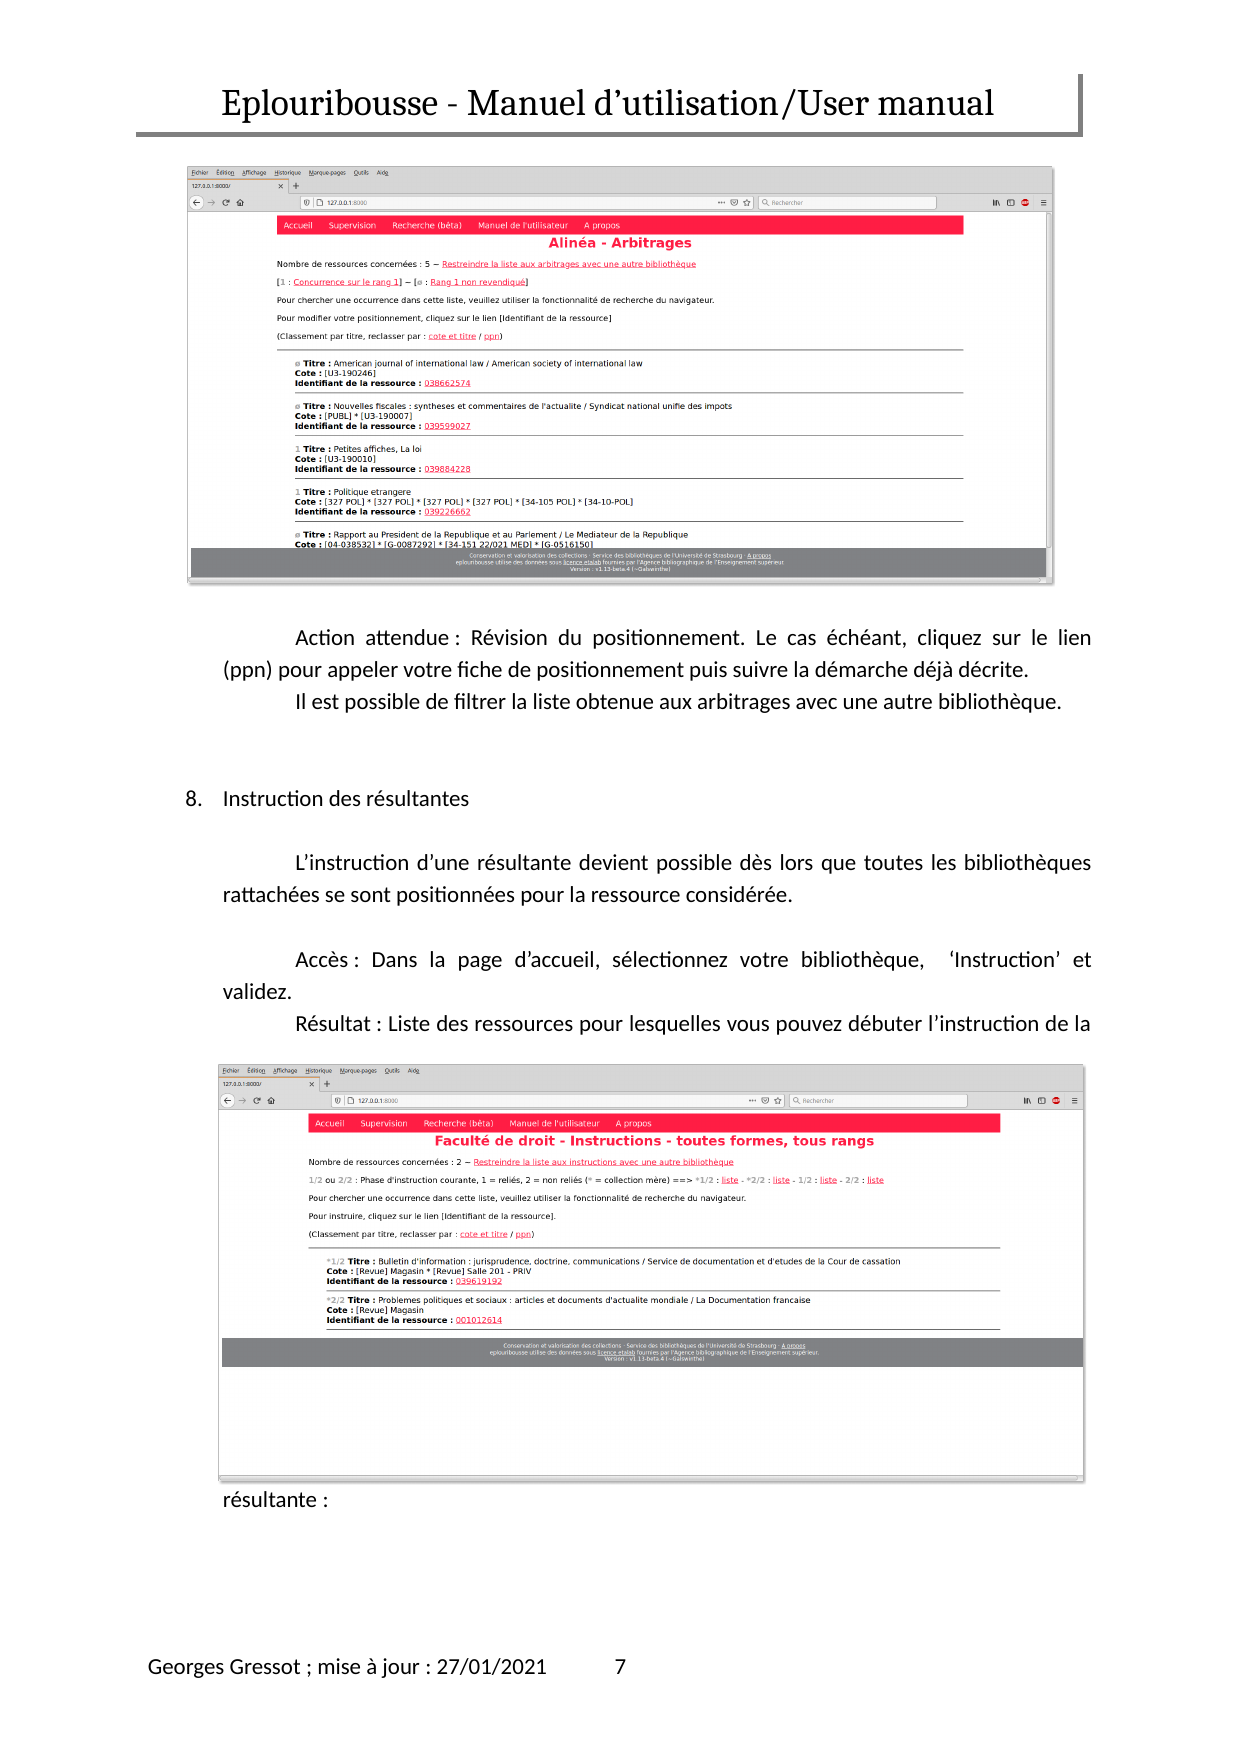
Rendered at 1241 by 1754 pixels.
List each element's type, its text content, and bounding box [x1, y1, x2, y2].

list Action attendue : Révision du positionnement. Le cas échéant, cliquez sur le lien (ppn) pour appeler votre fiche de positionnement puis suivre la démarche déjà décrite. [223, 623, 1093, 683]
list Il est possible de filtrer la liste obtenue aux arbitrages avec une autre bibliothèque. [223, 687, 1093, 715]
list Accès : Dans la page d’accueil, sélectionnez votre bibliothèque, ‘Instruction’ et validez. [223, 945, 1093, 1005]
list Résultat : Liste des ressources pour lesquelles vous pouvez débuter l’instruction de la résultante : [223, 1009, 1093, 1513]
picture [185, 164, 1055, 587]
list L’instruction d’une résultante devient possible dès lors que toutes les bibliothèques rattachées se sont positionnées pour la ressource considérée. [223, 848, 1093, 908]
picture [216, 1062, 1087, 1485]
list Instruction des résultantes [185, 784, 1093, 812]
